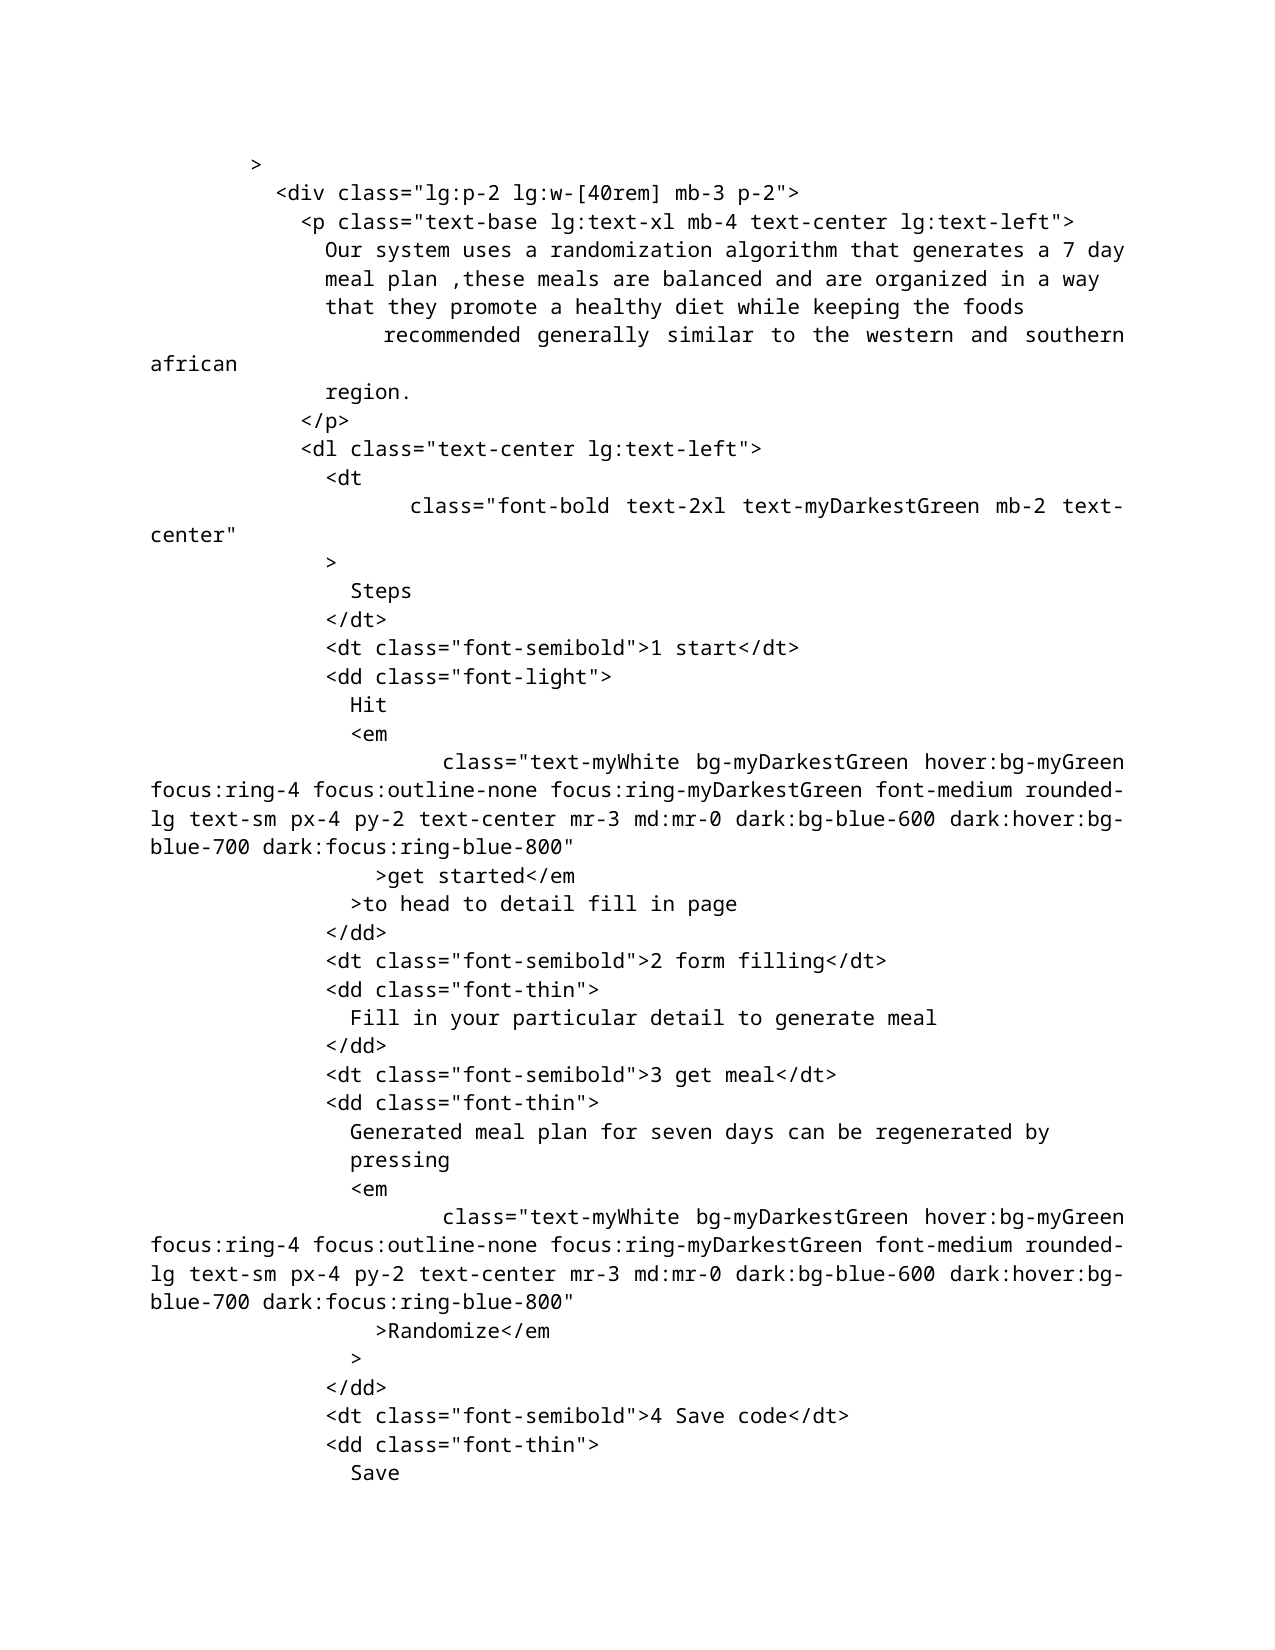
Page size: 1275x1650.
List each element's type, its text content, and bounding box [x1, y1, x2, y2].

text class="text-myWhite bg-myDarkestGreen hover:bg-myGreen focus:ring-4 focus:outline-none focus:ring-myDarkestGreen font-medium rounded-lg text-sm px-4 py-2 text-center mr-3 md:mr-0 dark:bg-blue-600 dark:hover:bg-blue-700 dark:focus:ring-blue-800" [150, 747, 1125, 861]
text <dt [150, 463, 1125, 491]
text Steps [150, 577, 1125, 605]
text > [150, 548, 1125, 577]
text <dt class="font-semibold">4 Save code</dt> [150, 1401, 1125, 1430]
text <dd class="font-thin"> [150, 975, 1125, 1003]
text </dt> [150, 605, 1125, 633]
text class="text-myWhite bg-myDarkestGreen hover:bg-myGreen focus:ring-4 focus:outline-none focus:ring-myDarkestGreen font-medium rounded-lg text-sm px-4 py-2 text-center mr-3 md:mr-0 dark:bg-blue-600 dark:hover:bg-blue-700 dark:focus:ring-blue-800" [150, 1202, 1125, 1316]
text that they promote a healthy diet while keeping the foods [150, 292, 1125, 321]
text class="font-bold text-2xl text-myDarkestGreen mb-2 text-center" [150, 491, 1125, 548]
text <p class="text-base lg:text-xl mb-4 text-center lg:text-left"> [150, 207, 1125, 235]
text </dd> [150, 1373, 1125, 1401]
text </dd> [150, 1032, 1125, 1060]
text <dd class="font-thin"> [150, 1430, 1125, 1458]
text Generated meal plan for seven days can be regenerated by [150, 1117, 1125, 1145]
text <dt class="font-semibold">1 start</dt> [150, 633, 1125, 662]
text > [150, 150, 1125, 178]
text Our system uses a randomization algorithm that generates a 7 day [150, 235, 1125, 264]
text > [150, 1344, 1125, 1373]
text Save [150, 1458, 1125, 1487]
text </dd> [150, 918, 1125, 946]
text >Randomize</em [150, 1316, 1125, 1344]
text Fill in your particular detail to generate meal [150, 1003, 1125, 1032]
text <dd class="font-thin"> [150, 1088, 1125, 1117]
text >to head to detail fill in page [150, 889, 1125, 918]
text <em [150, 1174, 1125, 1202]
text recommended generally similar to the western and southern african [150, 321, 1125, 377]
text Hit [150, 690, 1125, 719]
text <dl class="text-center lg:text-left"> [150, 434, 1125, 463]
text <div class="lg:p-2 lg:w-[40rem] mb-3 p-2"> [150, 178, 1125, 207]
text <dt class="font-semibold">2 form filling</dt> [150, 946, 1125, 975]
text <em [150, 719, 1125, 747]
text <dt class="font-semibold">3 get meal</dt> [150, 1060, 1125, 1088]
text <dd class="font-light"> [150, 662, 1125, 690]
text region. [150, 377, 1125, 406]
text pressing [150, 1145, 1125, 1174]
text </p> [150, 406, 1125, 434]
text >get started</em [150, 861, 1125, 889]
text meal plan ,these meals are balanced and are organized in a way [150, 264, 1125, 292]
